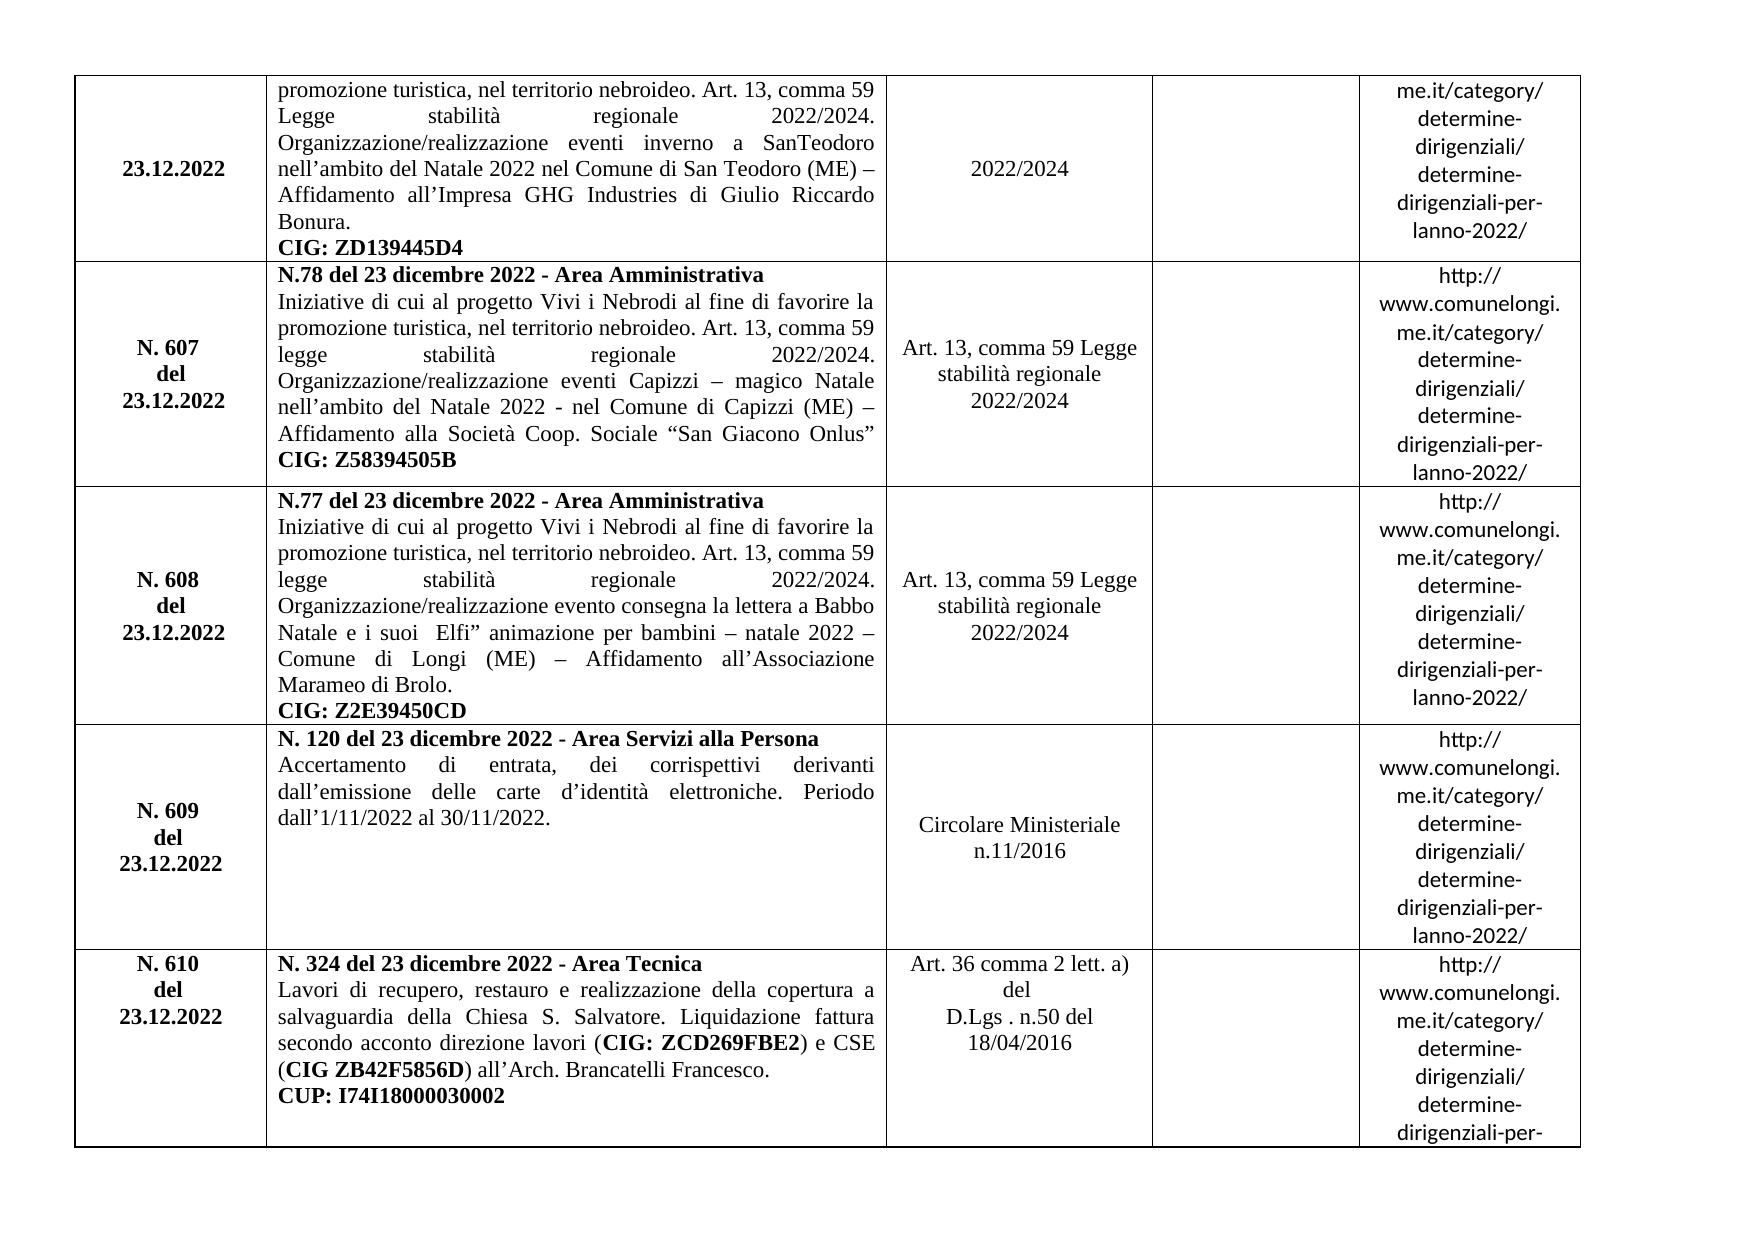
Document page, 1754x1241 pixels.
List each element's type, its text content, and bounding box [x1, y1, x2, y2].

table_cell N. 120 del 23 dicembre 2022 - Area Servizi alla Persona Accertamento di entrata, dei corrispettivi derivanti dall’emissione delle carte d’identità elettroniche. Periodo dall’1/11/2022 al 30/11/2022. [267, 725, 886, 949]
table_cell [1153, 262, 1359, 486]
table_cell 23.12.2022 [76, 76, 266, 261]
table_cell promozione turistica, nel territorio nebroideo. Art. 13, comma 59 Legge stabilità regionale 2022/2024. Organizzazione/realizzazione eventi inverno a SanTeodoro nell’ambito del Natale 2022 nel Comune di San Teodoro (ME) – Affidamento all’Impresa GHG Industries di Giulio Riccardo Bonura. CIG: ZD139445D4 [267, 76, 886, 261]
table_cell [1153, 950, 1359, 1146]
table_cell N. 608 del 23.12.2022 [76, 487, 266, 724]
table_cell N.78 del 23 dicembre 2022 - Area Amministrativa Iniziative di cui al progetto Vivi i Nebrodi al fine di favorire la promozione turistica, nel territorio nebroideo. Art. 13, comma 59 legge stabilità regionale 2022/2024. Organizzazione/realizzazione eventi Capizzi – magico Natale nell’ambito del Natale 2022 - nel Comune di Capizzi (ME) – Affidamento alla Società Coop. Sociale “San Giacono Onlus” CIG: Z58394505B [267, 262, 886, 486]
table_cell http://www.comunelongi.me.it/category/determine-dirigenziali/determine-dirigenziali-per-lanno-2022/ [1360, 487, 1580, 724]
table_cell Art. 13, comma 59 Legge stabilità regionale 2022/2024 [887, 487, 1152, 724]
table_cell N. 609 del 23.12.2022 [76, 725, 266, 949]
table_cell [1153, 487, 1359, 724]
table_cell Circolare Ministeriale n.11/2016 [887, 725, 1152, 949]
table_cell [1153, 76, 1359, 261]
table_cell 2022/2024 [887, 76, 1152, 261]
table_cell http://www.comunelongi.me.it/category/determine-dirigenziali/determine-dirigenziali-per-lanno-2022/ [1360, 725, 1580, 949]
table_cell N. 607 del 23.12.2022 [76, 262, 266, 486]
table_cell N. 610 del 23.12.2022 [76, 950, 266, 1146]
table_cell [1153, 725, 1359, 949]
table_cell http://www.comunelongi.me.it/category/determine-dirigenziali/determine-dirigenziali-per-lanno-2022/ [1360, 262, 1580, 486]
table_cell me.it/category/determine-dirigenziali/determine-dirigenziali-per-lanno-2022/ [1360, 76, 1580, 261]
table_cell Art. 36 comma 2 lett. a) del D.Lgs . n.50 del 18/04/2016 [887, 950, 1152, 1146]
table_cell http://www.comunelongi.me.it/category/determine-dirigenziali/determine-dirigenziali-per- [1360, 950, 1580, 1146]
table_cell N. 324 del 23 dicembre 2022 - Area Tecnica Lavori di recupero, restauro e realizzazione della copertura a salvaguardia della Chiesa S. Salvatore. Liquidazione fattura secondo acconto direzione lavori (CIG: ZCD269FBE2) e CSE (CIG ZB42F5856D) all’Arch. Brancatelli Francesco. CUP: I74I18000030002 [267, 950, 886, 1146]
table_cell Art. 13, comma 59 Legge stabilità regionale 2022/2024 [887, 262, 1152, 486]
table_cell N.77 del 23 dicembre 2022 - Area Amministrativa Iniziative di cui al progetto Vivi i Nebrodi al fine di favorire la promozione turistica, nel territorio nebroideo. Art. 13, comma 59 legge stabilità regionale 2022/2024. Organizzazione/realizzazione evento consegna la lettera a Babbo Natale e i suoi Elfi” animazione per bambini – natale 2022 – Comune di Longi (ME) – Affidamento all’Associazione Marameo di Brolo. CIG: Z2E39450CD [267, 487, 886, 724]
